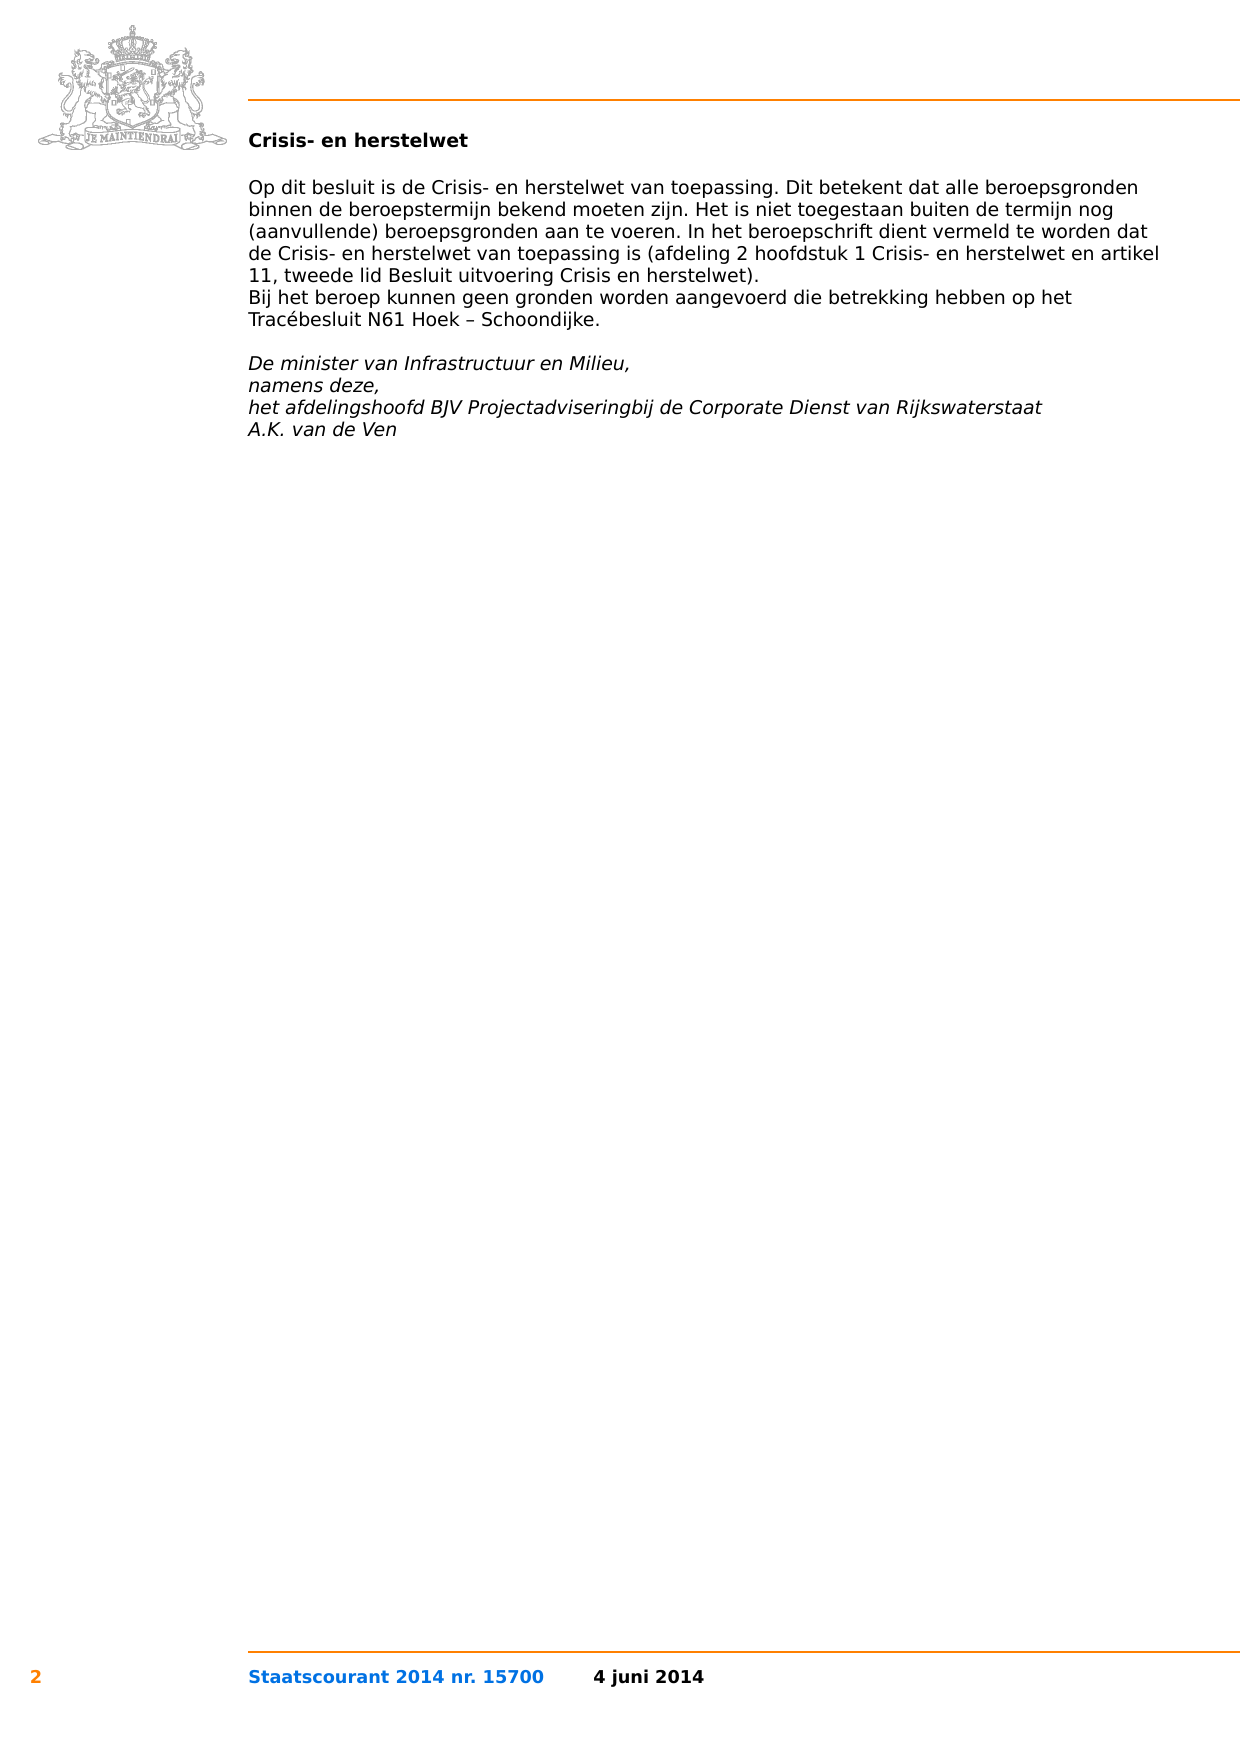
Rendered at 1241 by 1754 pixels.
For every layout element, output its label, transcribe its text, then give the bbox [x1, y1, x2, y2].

subtitle Crisis- en herstelwet [248, 130, 1163, 152]
picture [38, 25, 227, 150]
text Op dit besluit is de Crisis- en herstelwet van toepassing. Dit betekent dat alle beroepsgronden binnen de beroepstermijn bekend moeten zijn. Het is niet toegestaan buiten de termijn nog (aanvullende) beroepsgronden aan te voeren. In het beroepschrift dient vermeld te worden dat de Crisis- en herstelwet van toepassing is (afdeling 2 hoofdstuk 1 Crisis- en herstelwet en artikel 11, tweede lid Besluit uitvoering Crisis en herstelwet). [248, 177, 1163, 287]
text De minister van Infrastructuur en Milieu, namens deze, het afdelingshoofd BJV Projectadviseringbij de Corporate Dienst van Rijkswaterstaat A.K. van de Ven [248, 353, 1163, 441]
text Bij het beroep kunnen geen gronden worden aangevoerd die betrekking hebben op het Tracébesluit N61 Hoek – Schoondijke. [248, 287, 1163, 331]
